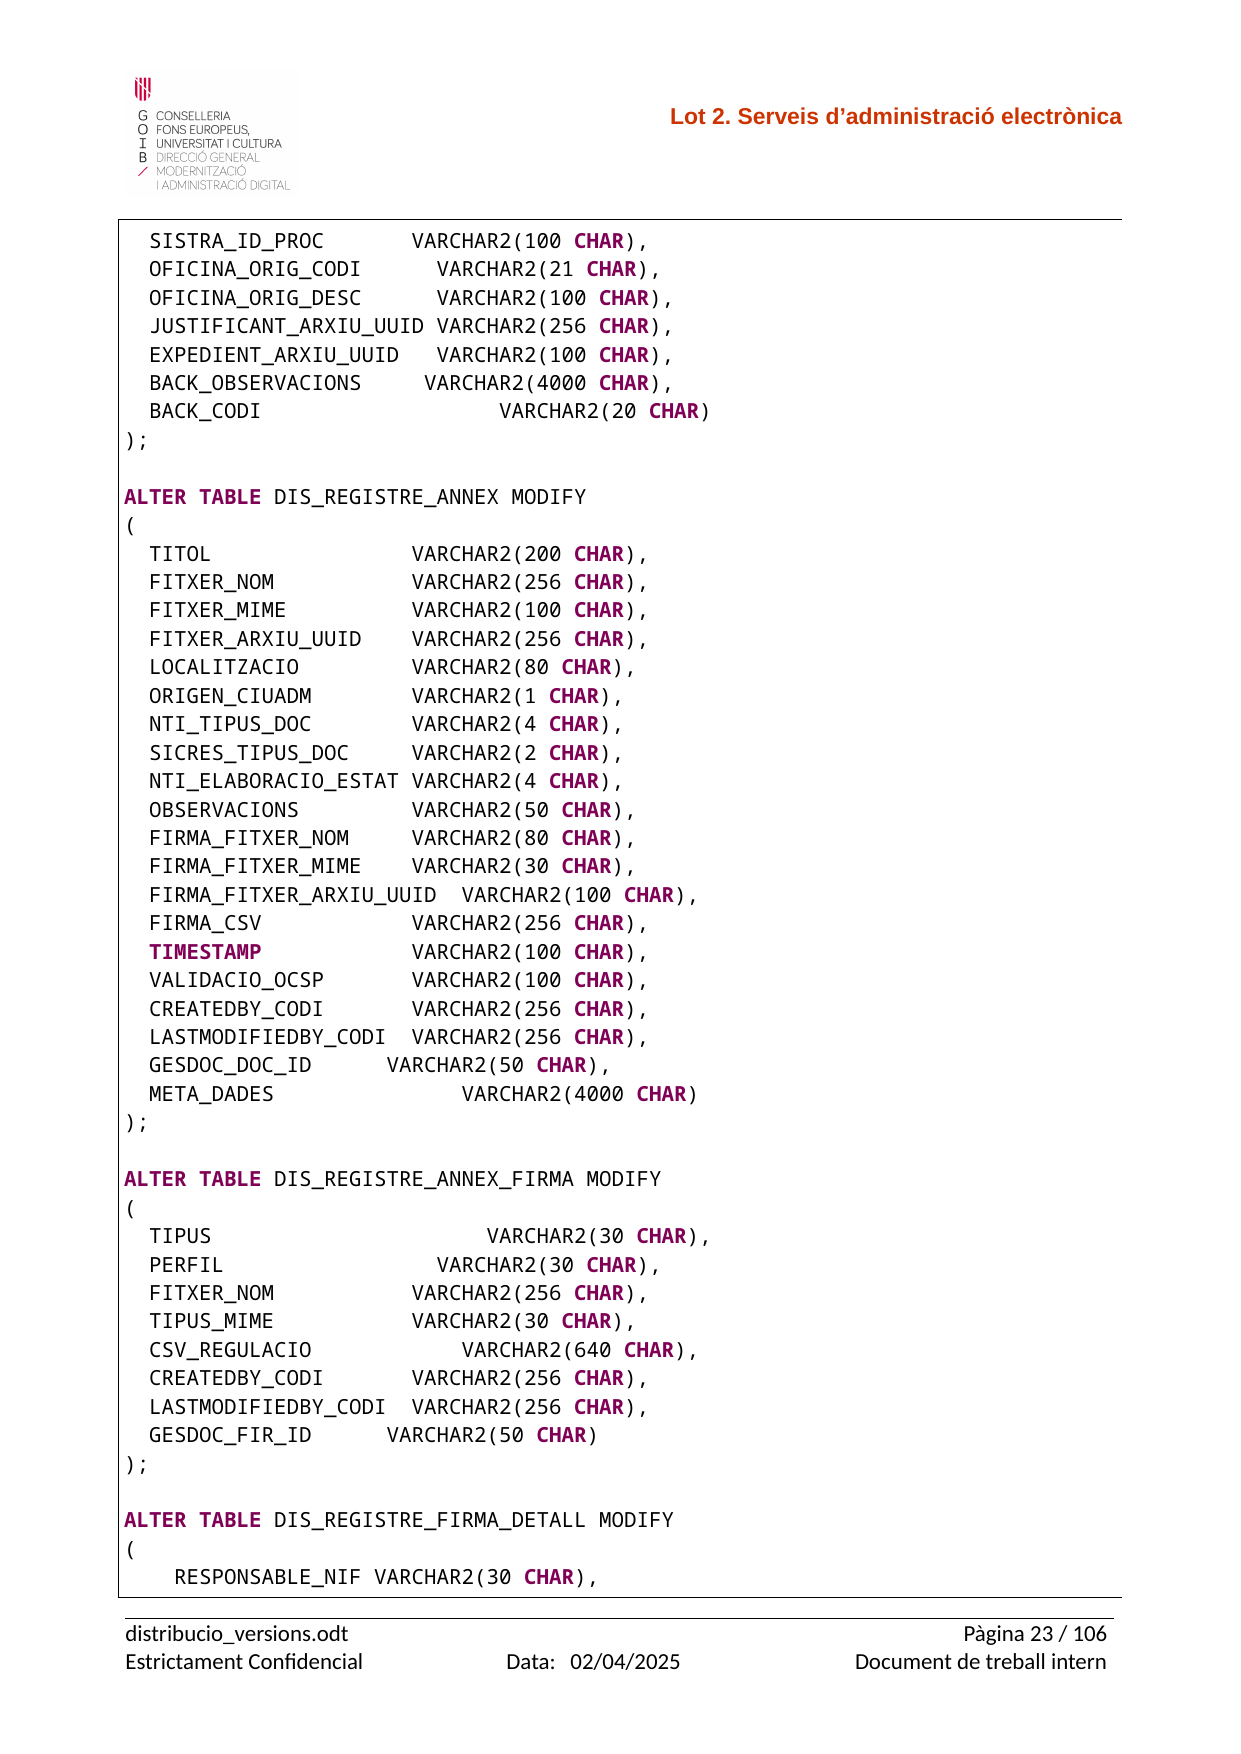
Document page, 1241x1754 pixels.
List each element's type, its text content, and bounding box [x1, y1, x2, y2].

picture [126, 70, 299, 197]
table_header SISTRA_ID_PROC VARCHAR2(100 CHAR), OFICINA_ORIG_CODI VARCHAR2(21 CHAR), OFICINA_ORIG_DESC VARCHAR2(100 CHAR), JUSTIFICANT_ARXIU_UUID VARCHAR2(256 CHAR), EXPEDIENT_ARXIU_UUID VARCHAR2(100 CHAR), BACK_OBSERVACIONS VARCHAR2(4000 CHAR), BACK_CODI VARCHAR2(20 CHAR) ); ALTER TABLE DIS_REGISTRE_ANNEX MODIFY ( TITOL VARCHAR2(200 CHAR), FITXER_NOM VARCHAR2(256 CHAR), FITXER_MIME VARCHAR2(100 CHAR), FITXER_ARXIU_UUID VARCHAR2(256 CHAR), LOCALITZACIO VARCHAR2(80 CHAR), ORIGEN_CIUADM VARCHAR2(1 CHAR), NTI_TIPUS_DOC VARCHAR2(4 CHAR), SICRES_TIPUS_DOC VARCHAR2(2 CHAR), NTI_ELABORACIO_ESTAT VARCHAR2(4 CHAR), OBSERVACIONS VARCHAR2(50 CHAR), FIRMA_FITXER_NOM VARCHAR2(80 CHAR), FIRMA_FITXER_MIME VARCHAR2(30 CHAR), FIRMA_FITXER_ARXIU_UUID VARCHAR2(100 CHAR), FIRMA_CSV VARCHAR2(256 CHAR), TIMESTAMP VARCHAR2(100 CHAR), VALIDACIO_OCSP VARCHAR2(100 CHAR), CREATEDBY_CODI VARCHAR2(256 CHAR), LASTMODIFIEDBY_CODI VARCHAR2(256 CHAR), GESDOC_DOC_ID VARCHAR2(50 CHAR), META_DADES VARCHAR2(4000 CHAR) ); ALTER TABLE DIS_REGISTRE_ANNEX_FIRMA MODIFY ( TIPUS VARCHAR2(30 CHAR), PERFIL VARCHAR2(30 CHAR), FITXER_NOM VARCHAR2(256 CHAR), TIPUS_MIME VARCHAR2(30 CHAR), CSV_REGULACIO VARCHAR2(640 CHAR), CREATEDBY_CODI VARCHAR2(256 CHAR), LASTMODIFIEDBY_CODI VARCHAR2(256 CHAR), GESDOC_FIR_ID VARCHAR2(50 CHAR) ); ALTER TABLE DIS_REGISTRE_FIRMA_DETALL MODIFY ( RESPONSABLE_NIF VARCHAR2(30 CHAR), [119, 220, 1122, 1597]
